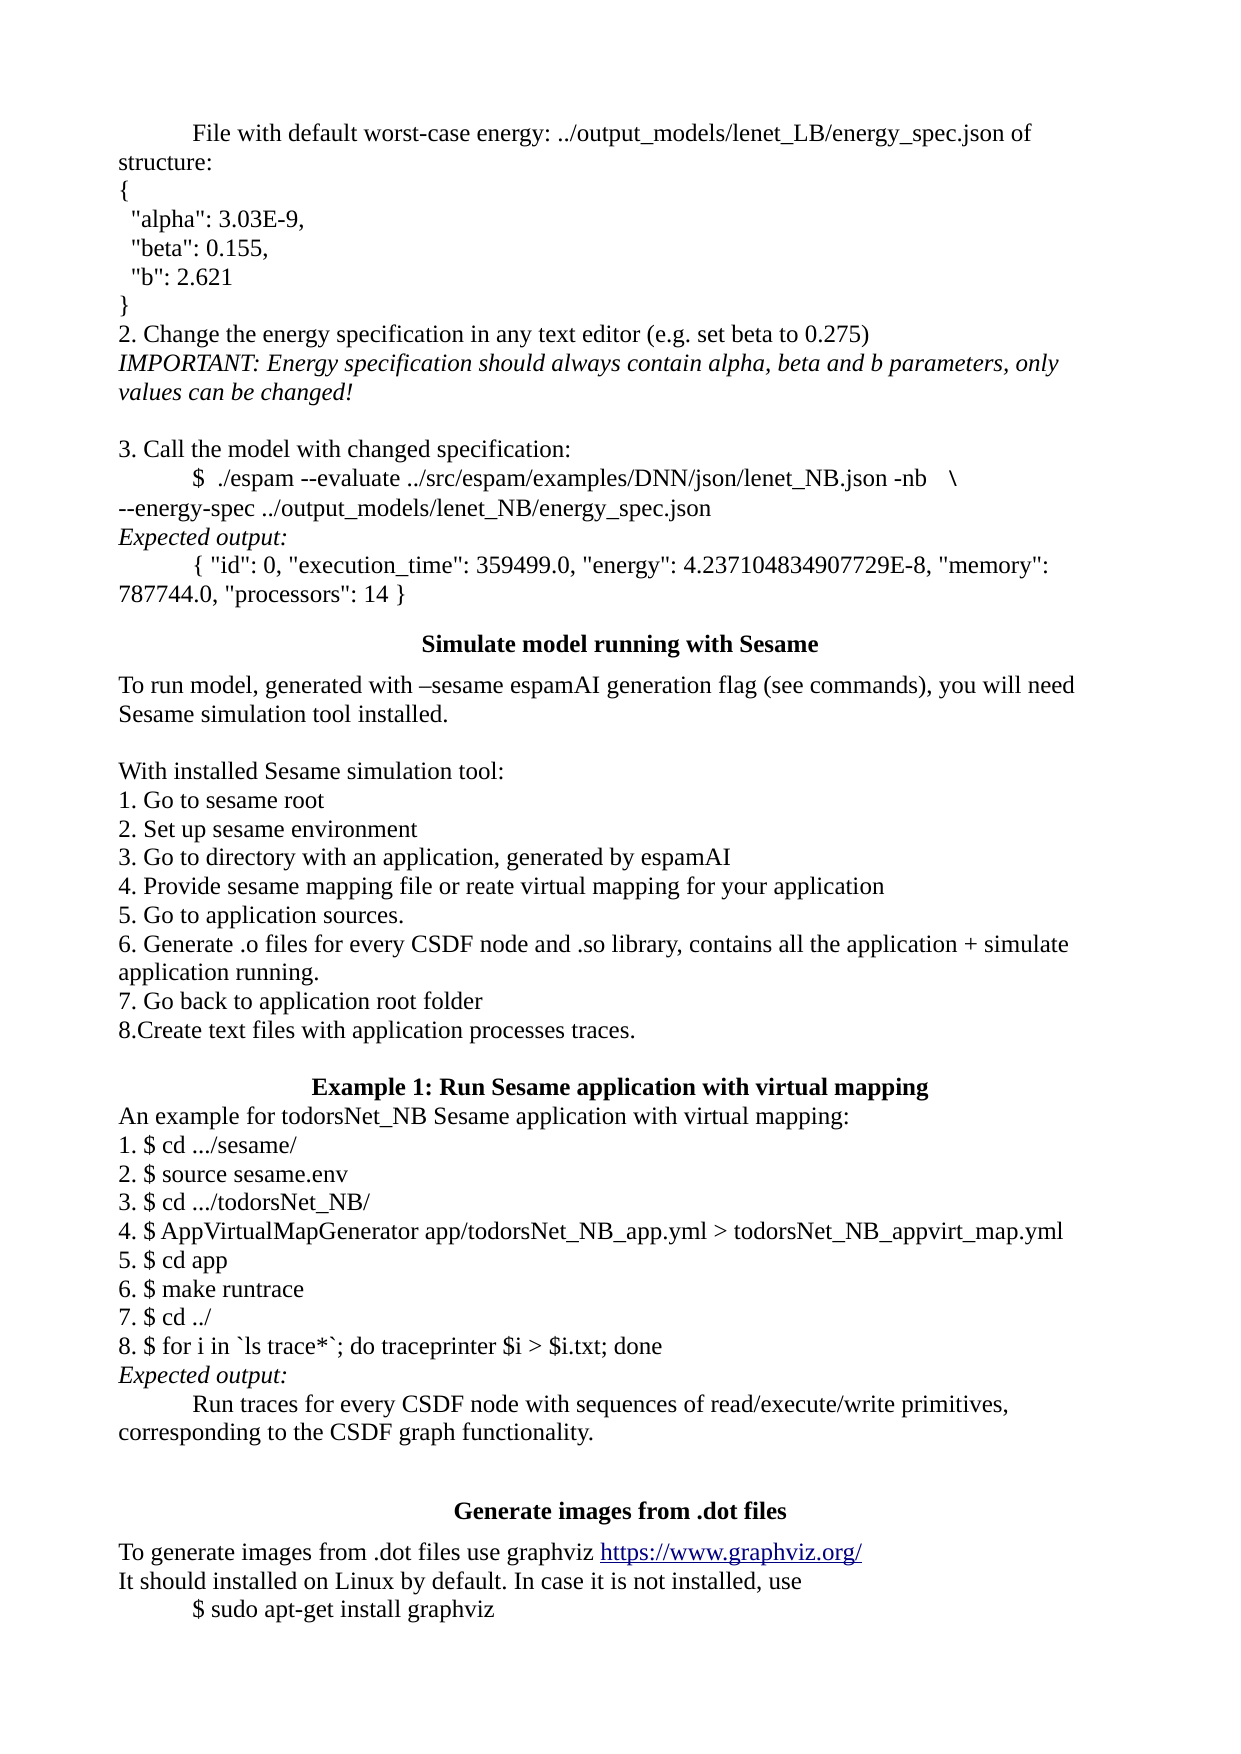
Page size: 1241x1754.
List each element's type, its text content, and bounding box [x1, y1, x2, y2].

text "beta": 0.155, [118, 233, 1122, 262]
text "alpha": 3.03E-9, [118, 204, 1122, 233]
text 1. Go to sesame root [118, 785, 1122, 814]
text 5. Go to application sources. [118, 900, 1122, 929]
text 3. Go to directory with an application, generated by espamAI [118, 842, 1122, 871]
text --energy-spec ../output_models/lenet_NB/energy_spec.json [118, 493, 1122, 522]
text 2. Change the energy specification in any text editor (e.g. set beta to 0.275) [118, 319, 1122, 348]
text 7. Go back to application root folder [118, 986, 1122, 1015]
text 2. Set up sesame environment [118, 814, 1122, 842]
text Expected output: [118, 522, 1122, 550]
text 3. Call the model with changed specification: [118, 434, 1122, 463]
text File with default worst-case energy: ../output_models/lenet_LB/energy_spec.json of structure: [118, 118, 1122, 176]
text To run model, generated with –sesame espamAI generation flag (see commands), you will need Sesame simulation tool installed. [118, 670, 1122, 727]
text To generate images from .dot files use graphviz https://www.graphviz.org/ [118, 1537, 1122, 1566]
text 3. $ cd .../todorsNet_NB/ [118, 1187, 1122, 1216]
text Expected output: [118, 1360, 1122, 1389]
text 6. Generate .o files for every CSDF node and .so library, contains all the application + simulate application running. [118, 929, 1122, 986]
subtitle Generate images from .dot files [118, 1496, 1122, 1524]
text { [118, 176, 1122, 204]
text An example for todorsNet_NB Sesame application with virtual mapping: [118, 1101, 1122, 1130]
text 5. $ cd app [118, 1245, 1122, 1274]
text 2. $ source sesame.env [118, 1159, 1122, 1187]
text 7. $ cd ../ [118, 1302, 1122, 1331]
text 8. $ for i in `ls trace*`; do traceprinter $i > $i.txt; done [118, 1331, 1122, 1360]
text Run traces for every CSDF node with sequences of read/execute/write primitives, corresponding to the CSDF graph functionality. [118, 1389, 1122, 1446]
text } [118, 291, 1122, 319]
text $ ./espam --evaluate ../src/espam/examples/DNN/json/lenet_NB.json -nb \ [118, 463, 1122, 493]
text "b": 2.621 [118, 262, 1122, 291]
text 8.Create text files with application processes traces. [118, 1015, 1122, 1044]
text With installed Sesame simulation tool: [118, 756, 1122, 785]
text 4. $ AppVirtualMapGenerator app/todorsNet_NB_app.yml > todorsNet_NB_appvirt_map.yml [118, 1216, 1122, 1245]
text { "id": 0, "execution_time": 359499.0, "energy": 4.237104834907729E-8, "memory": 787744.0, "processors": 14 } [118, 550, 1122, 608]
text 6. $ make runtrace [118, 1274, 1122, 1302]
text Example 1: Run Sesame application with virtual mapping [118, 1072, 1122, 1101]
subtitle Simulate model running with Sesame [118, 629, 1122, 657]
text It should installed on Linux by default. In case it is not installed, use [118, 1566, 1122, 1594]
text IMPORTANT: Energy specification should always contain alpha, beta and b parameters, only values can be changed! [118, 348, 1122, 406]
text 4. Provide sesame mapping file or reate virtual mapping for your application [118, 871, 1122, 900]
text 1. $ cd .../sesame/ [118, 1130, 1122, 1159]
text $ sudo apt-get install graphviz [118, 1594, 1122, 1623]
